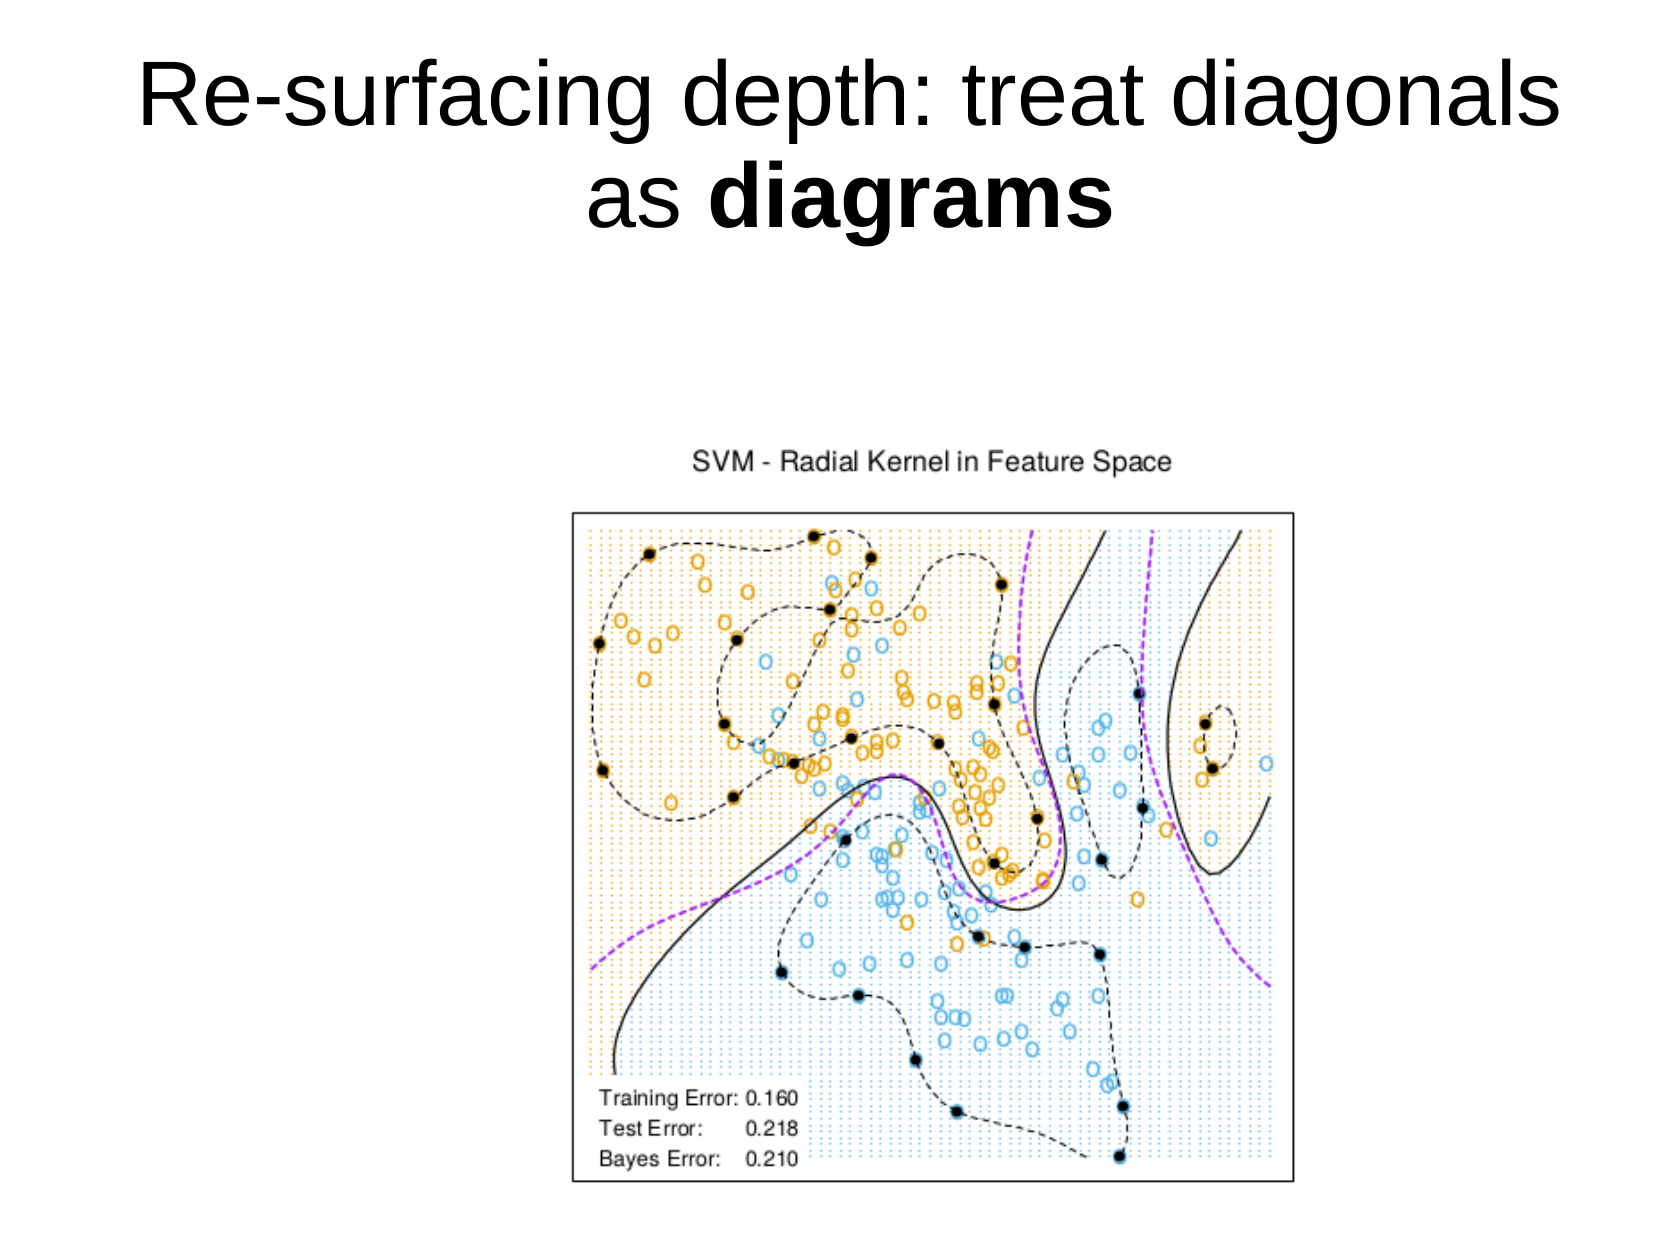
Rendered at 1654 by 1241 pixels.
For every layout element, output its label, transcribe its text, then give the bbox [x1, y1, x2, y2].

title Re-surfacing depth: treat diagonals as diagrams [106, 40, 1595, 249]
picture [129, 425, 1570, 1241]
